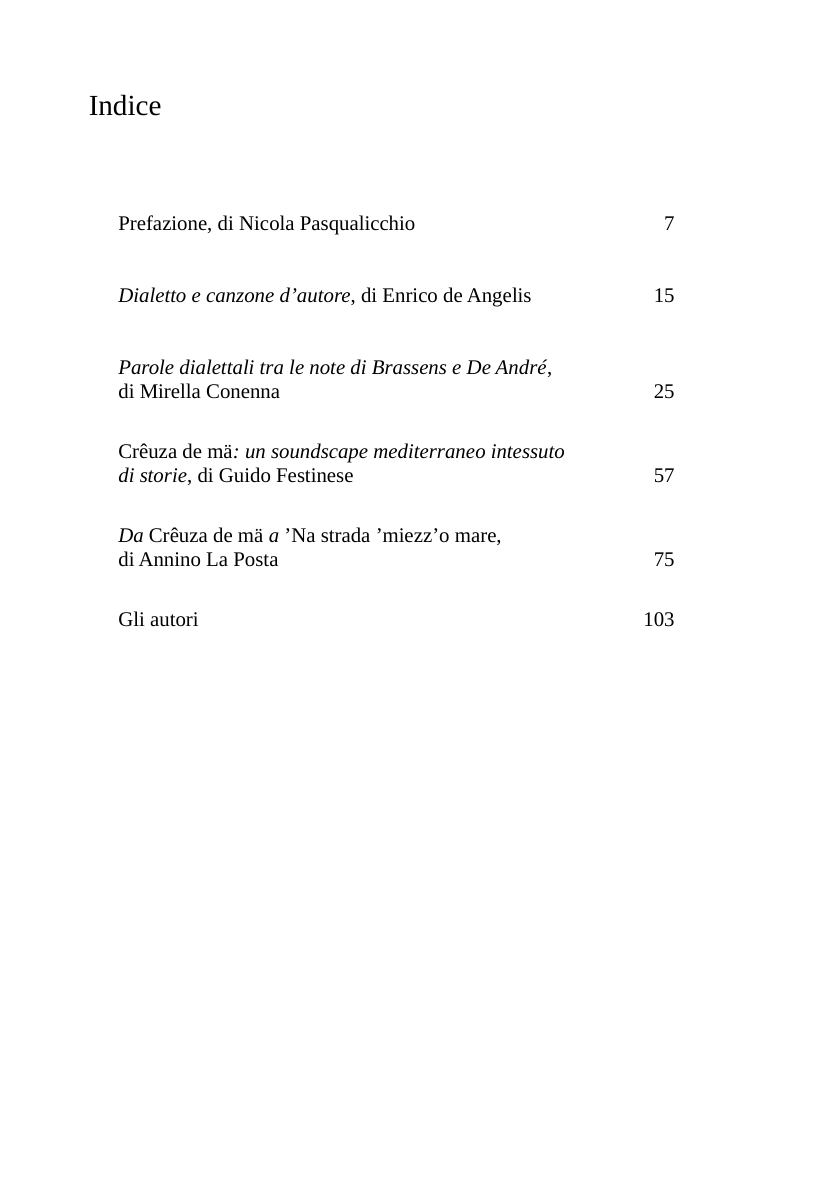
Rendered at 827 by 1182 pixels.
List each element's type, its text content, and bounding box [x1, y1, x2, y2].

text Prefazione, di Nicola Pasqualicchio 7 [118, 211, 738, 235]
text Parole dialettali tra le note di Brassens e De André, [118, 355, 738, 379]
text Indice [88, 88, 738, 122]
text Gli autori 103 [118, 607, 738, 631]
text di Mirella Conenna 25 [118, 379, 738, 403]
text di storie, di Guido Festinese 57 [118, 463, 738, 487]
text di Annino La Posta 75 [118, 547, 738, 571]
text Dialetto e canzone d’autore, di Enrico de Angelis 15 [118, 283, 738, 307]
text Da Crêuza de mä a ’Na strada ’miezz’o mare, [118, 523, 738, 547]
text Crêuza de mä: un soundscape mediterraneo intessuto [118, 439, 738, 463]
